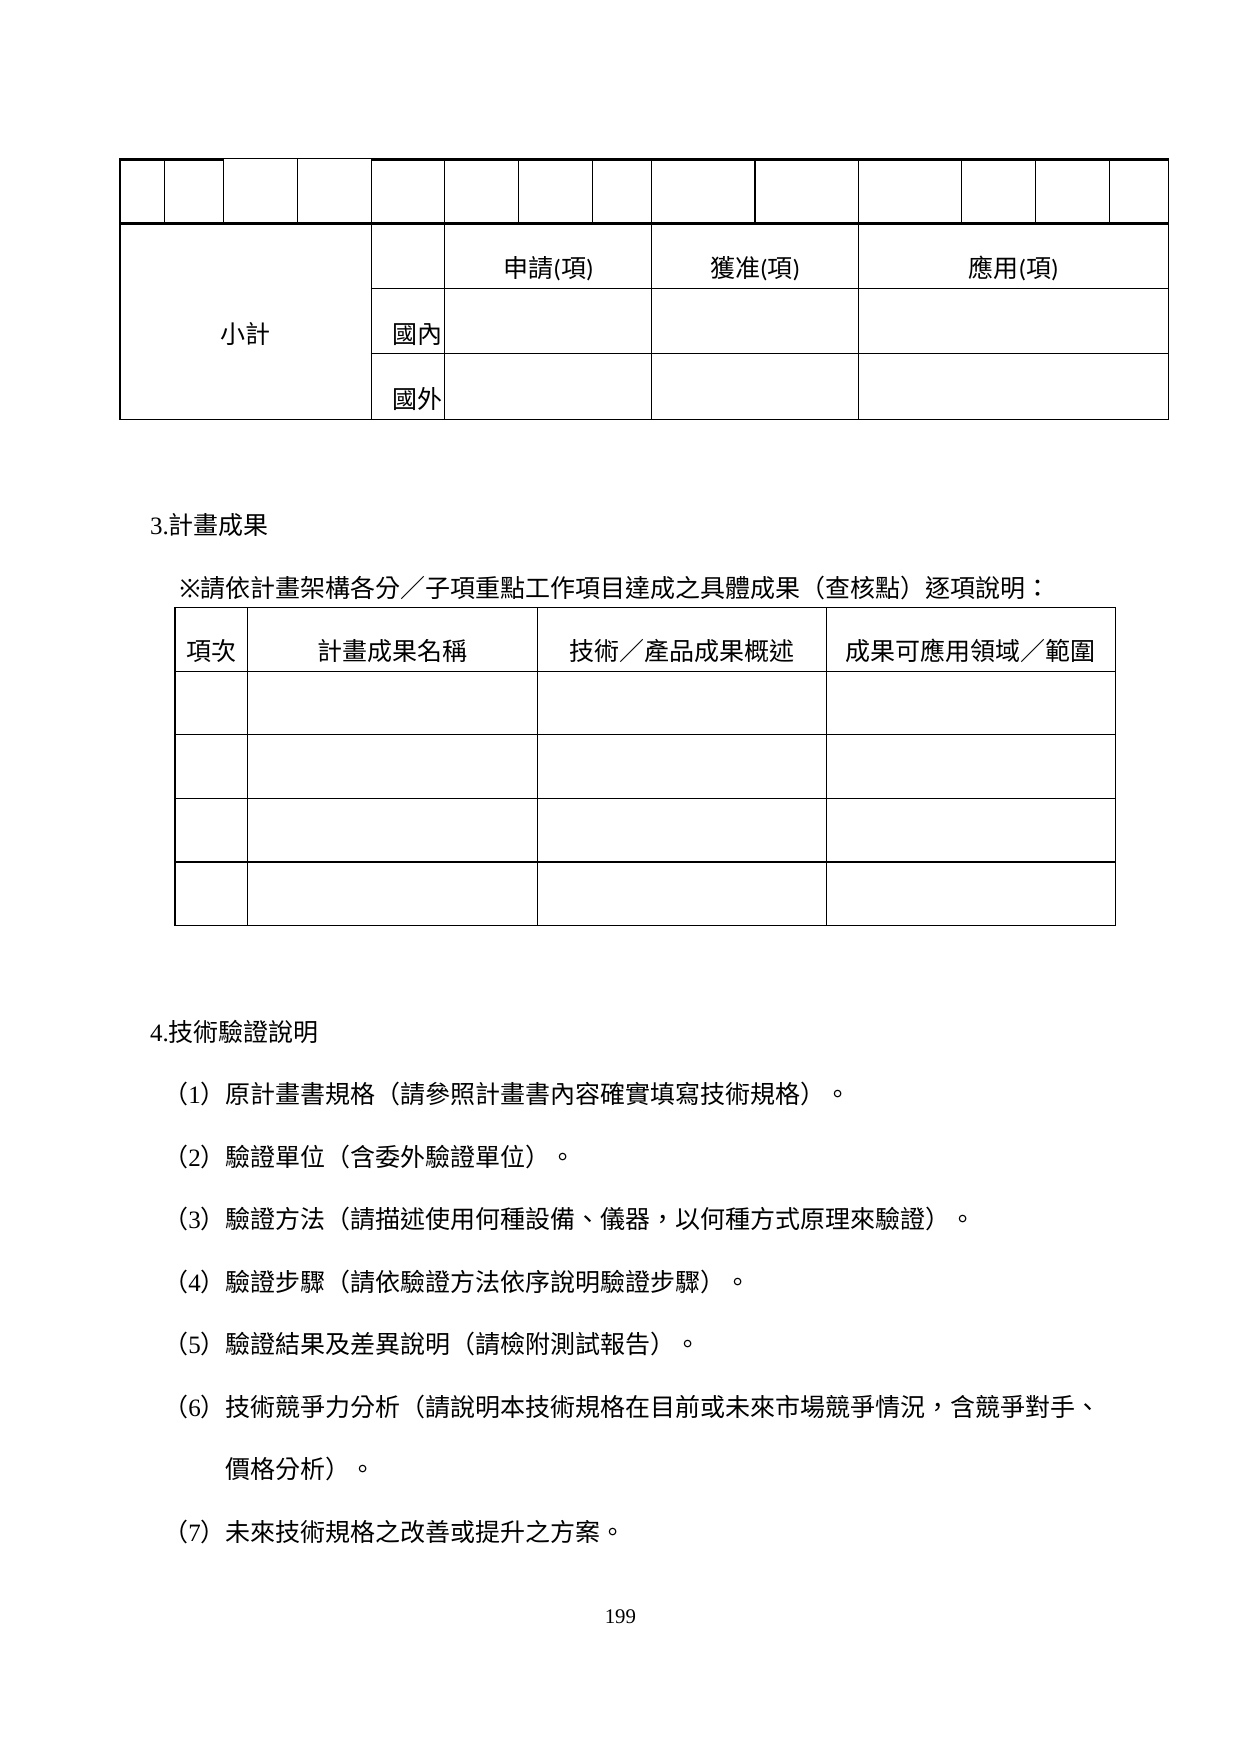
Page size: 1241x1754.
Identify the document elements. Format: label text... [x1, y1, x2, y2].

text （7）未來技術規格之改善或提升之方案。 [163, 1488, 1090, 1551]
table_cell [538, 735, 826, 798]
table_cell [827, 799, 1115, 861]
text （6）技術競爭力分析（請說明本技術規格在目前或未來市場競爭情況，含競爭對手、價格分析）。 [163, 1363, 1090, 1488]
table_cell [652, 161, 754, 222]
table_cell [445, 161, 518, 222]
table_cell [652, 289, 858, 353]
table_cell [538, 672, 826, 734]
table_cell 獲准(項) [652, 225, 858, 287]
table_cell 國外 [372, 354, 444, 419]
table_cell [121, 161, 164, 222]
table_cell [756, 161, 858, 222]
table_cell [519, 161, 592, 222]
table_cell [372, 225, 444, 287]
table_cell [827, 735, 1115, 798]
table_cell [372, 161, 444, 222]
table_cell [1036, 161, 1109, 222]
table_header 成果可應用領域／範圍 [827, 608, 1115, 671]
table_cell [176, 672, 247, 734]
table_cell [248, 672, 537, 734]
text （4）驗證步驟（請依驗證方法依序說明驗證步驟）。 [163, 1238, 1090, 1301]
table_cell [538, 863, 826, 925]
table_cell [859, 289, 1168, 353]
table_header 技術／產品成果概述 [538, 608, 826, 671]
table_cell [224, 159, 297, 222]
text 4.技術驗證說明 [150, 988, 1090, 1051]
table_cell [859, 161, 961, 222]
table_cell [827, 672, 1115, 734]
table_cell [248, 863, 537, 925]
table_cell [248, 735, 537, 798]
table_cell [248, 799, 537, 861]
table_cell [298, 159, 371, 222]
table_cell [652, 354, 858, 419]
table_cell [827, 863, 1115, 925]
table_cell [176, 735, 247, 798]
table_cell [1110, 161, 1168, 222]
table_cell [859, 354, 1168, 419]
table_cell [962, 161, 1035, 222]
text 3.計畫成果 [150, 482, 1090, 545]
table_cell 申請(項) [445, 225, 651, 287]
text （5）驗證結果及差異說明（請檢附測試報告）。 [163, 1301, 1090, 1363]
table_cell [445, 354, 651, 419]
table_cell 應用(項) [859, 225, 1168, 287]
text （2）驗證單位（含委外驗證單位）。 [163, 1113, 1090, 1176]
table_cell 國內 [372, 289, 444, 353]
table_cell [176, 863, 247, 925]
table_cell [445, 289, 651, 353]
table_cell 小計 [121, 225, 371, 419]
table_cell [593, 161, 651, 222]
table_header 計畫成果名稱 [248, 608, 537, 671]
table_cell [538, 799, 826, 861]
text ※請依計畫架構各分／子項重點工作項目達成之具體成果（查核點）逐項說明： [179, 545, 1090, 607]
text （3）驗證方法（請描述使用何種設備、儀器，以何種方式原理來驗證）。 [163, 1176, 1090, 1238]
table_cell [165, 161, 223, 222]
table_cell [176, 799, 247, 861]
table_header 項次 [176, 608, 247, 671]
text （1）原計畫書規格（請參照計畫書內容確實填寫技術規格）。 [163, 1051, 1090, 1113]
